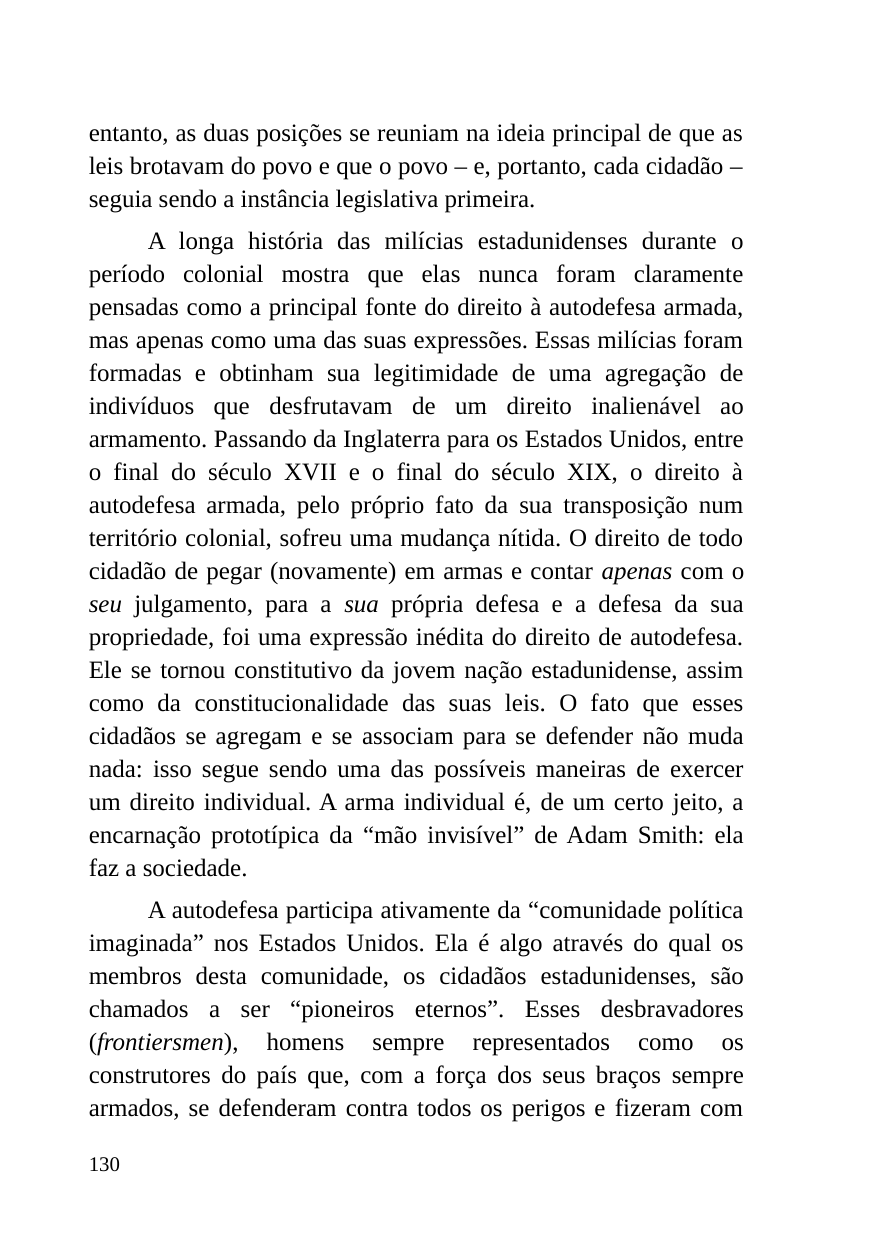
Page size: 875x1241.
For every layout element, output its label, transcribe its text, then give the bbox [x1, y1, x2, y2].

text A longa história das milícias estadunidenses durante o período colonial mostra que elas nunca foram claramente pensadas como a principal fonte do direito à autodefesa armada, mas apenas como uma das suas expressões. Essas milícias foram formadas e obtinham sua legitimidade de uma agregação de indivíduos que desfrutavam de um direito inalienável ao armamento. Passando da Inglaterra para os Estados Unidos, entre o final do século XVII e o final do século XIX, o direito à autodefesa armada, pelo próprio fato da sua transposição num território colonial, sofreu uma mudança nítida. O direito de todo cidadão de pegar (novamente) em armas e contar apenas com o seu julgamento, para a sua própria defesa e a defesa da sua propriedade, foi uma expressão inédita do direito de autodefesa. Ele se tornou constitutivo da jovem nação estadunidense, assim como da constitucionalidade das suas leis. O fato que esses cidadãos se agregam e se associam para se defender não muda nada: isso segue sendo uma das possíveis maneiras de exercer um direito individual. A arma individual é, de um certo jeito, a encarnação prototípica da “mão invisível” de Adam Smith: ela faz a sociedade. [88, 226, 744, 882]
text entanto, as duas posições se reuniam na ideia principal de que as leis brotavam do povo e que o povo – e, portanto, cada cidadão – seguia sendo a instância legislativa primeira. [88, 118, 744, 213]
text A autodefesa participa ativamente da “comunidade política imaginada” nos Estados Unidos. Ela é algo através do qual os membros desta comunidade, os cidadãos estadunidenses, são chamados a ser “pioneiros eternos”. Esses desbravadores (frontiersmen), homens sempre representados como os construtores do país que, com a força dos seus braços sempre armados, se defenderam contra todos os perigos e fizeram com [88, 895, 744, 1122]
